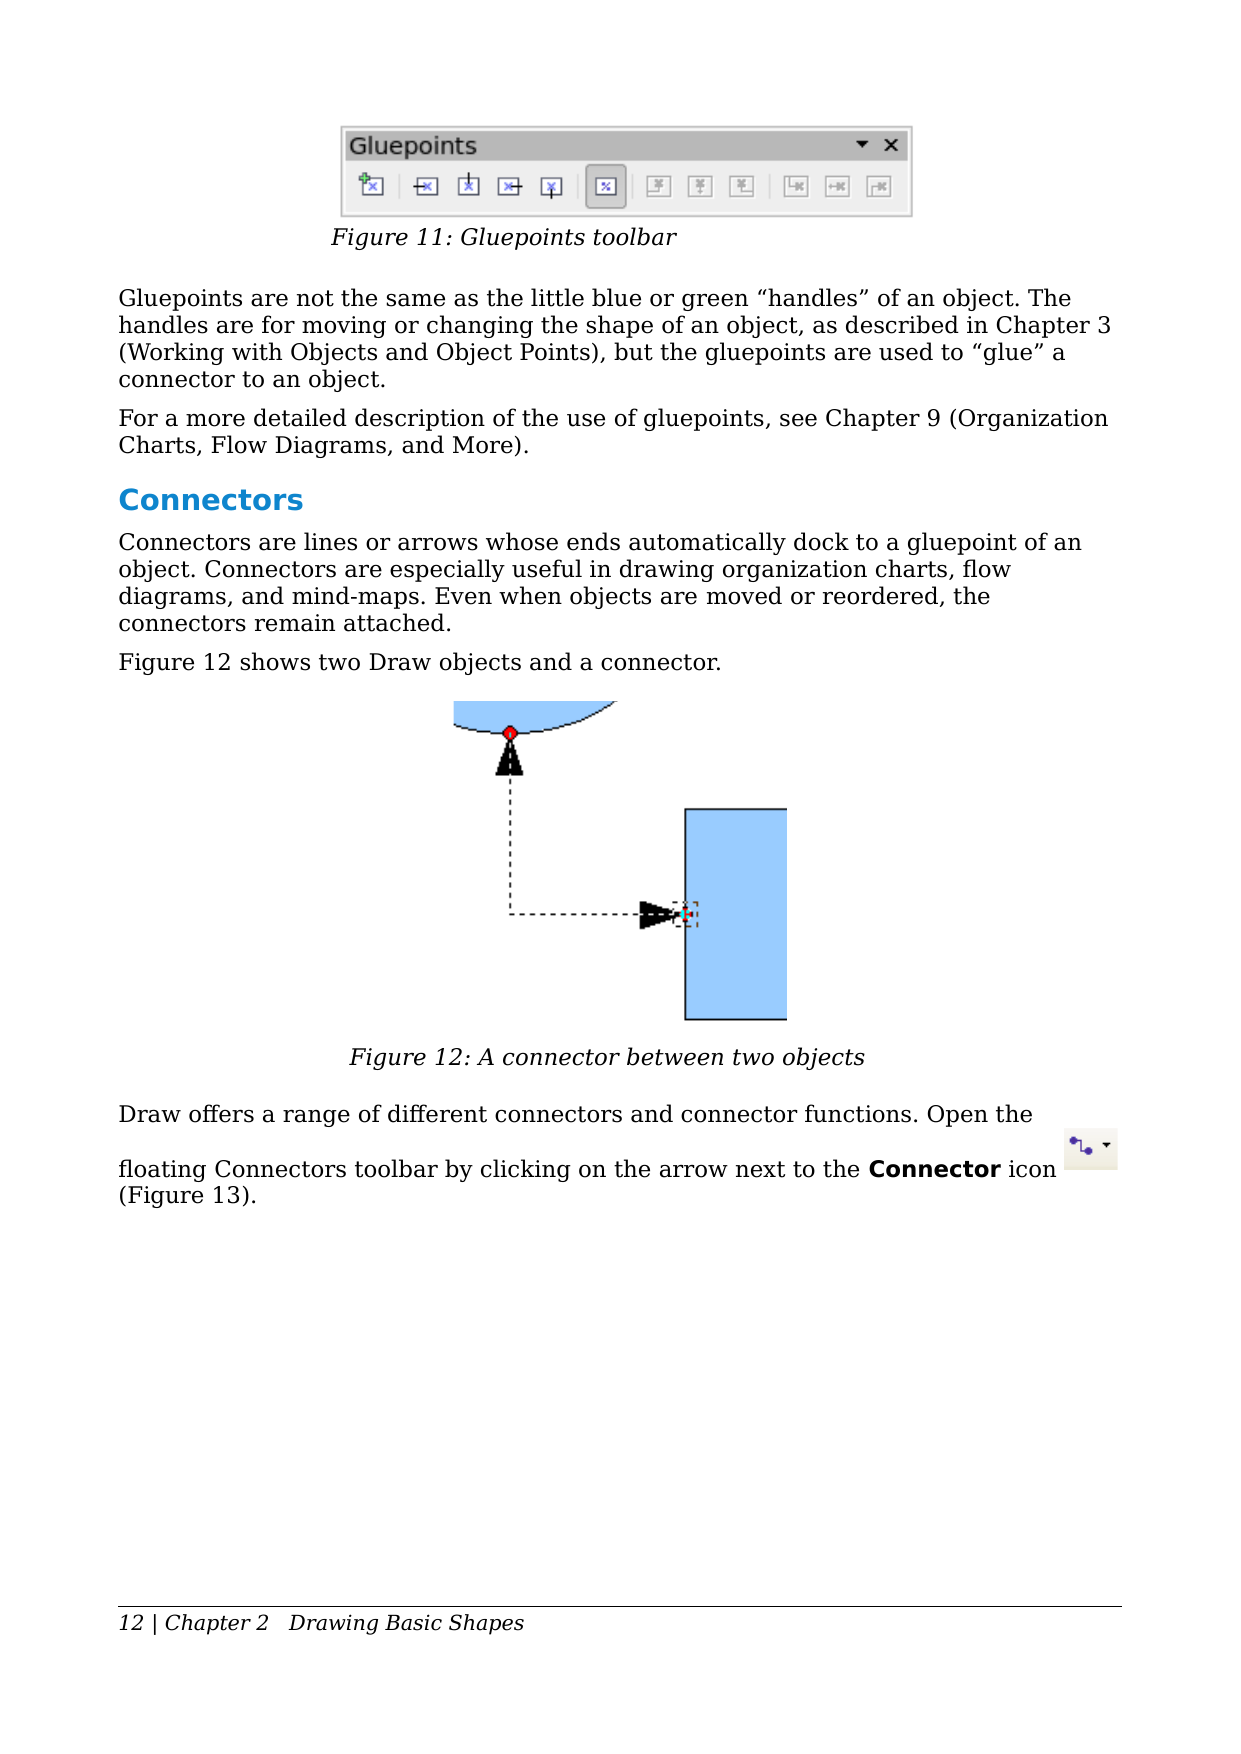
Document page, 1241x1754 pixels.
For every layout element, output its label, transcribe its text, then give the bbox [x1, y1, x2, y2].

text Draw offers a range of different connectors and connector functions. Open the floating Connectors toolbar by clicking on the arrow next to the Connector icon (Figure 13). [118, 1102, 1122, 1209]
list Gluepoints are not the same as the little blue or green “handles” of an object. The handles are for moving or changing the shape of an object, as described in Chapter 3 (Working with Objects and Object Points), but the gluepoints are used to “glue” a connector to an object. [118, 286, 1122, 393]
list For a more detailed description of the use of gluepoints, see Chapter 9 (Organization Charts, Flow Diagrams, and More). [118, 405, 1122, 459]
text Figure 12: A connector between two objects [349, 1044, 891, 1071]
text Figure 12 shows two Draw objects and a connector. [118, 649, 1122, 676]
list Figure 11: Gluepoints toolbar [331, 224, 909, 251]
picture [453, 701, 787, 1038]
subtitle Connectors [118, 483, 1122, 517]
text Connectors are lines or arrows whose ends automatically dock to a gluepoint of an object. Connectors are especially useful in drawing organization charts, flow diagrams, and mind-maps. Even when objects are moved or reordered, the connectors remain attached. [118, 529, 1122, 637]
picture [1064, 1128, 1118, 1170]
picture [331, 118, 918, 224]
